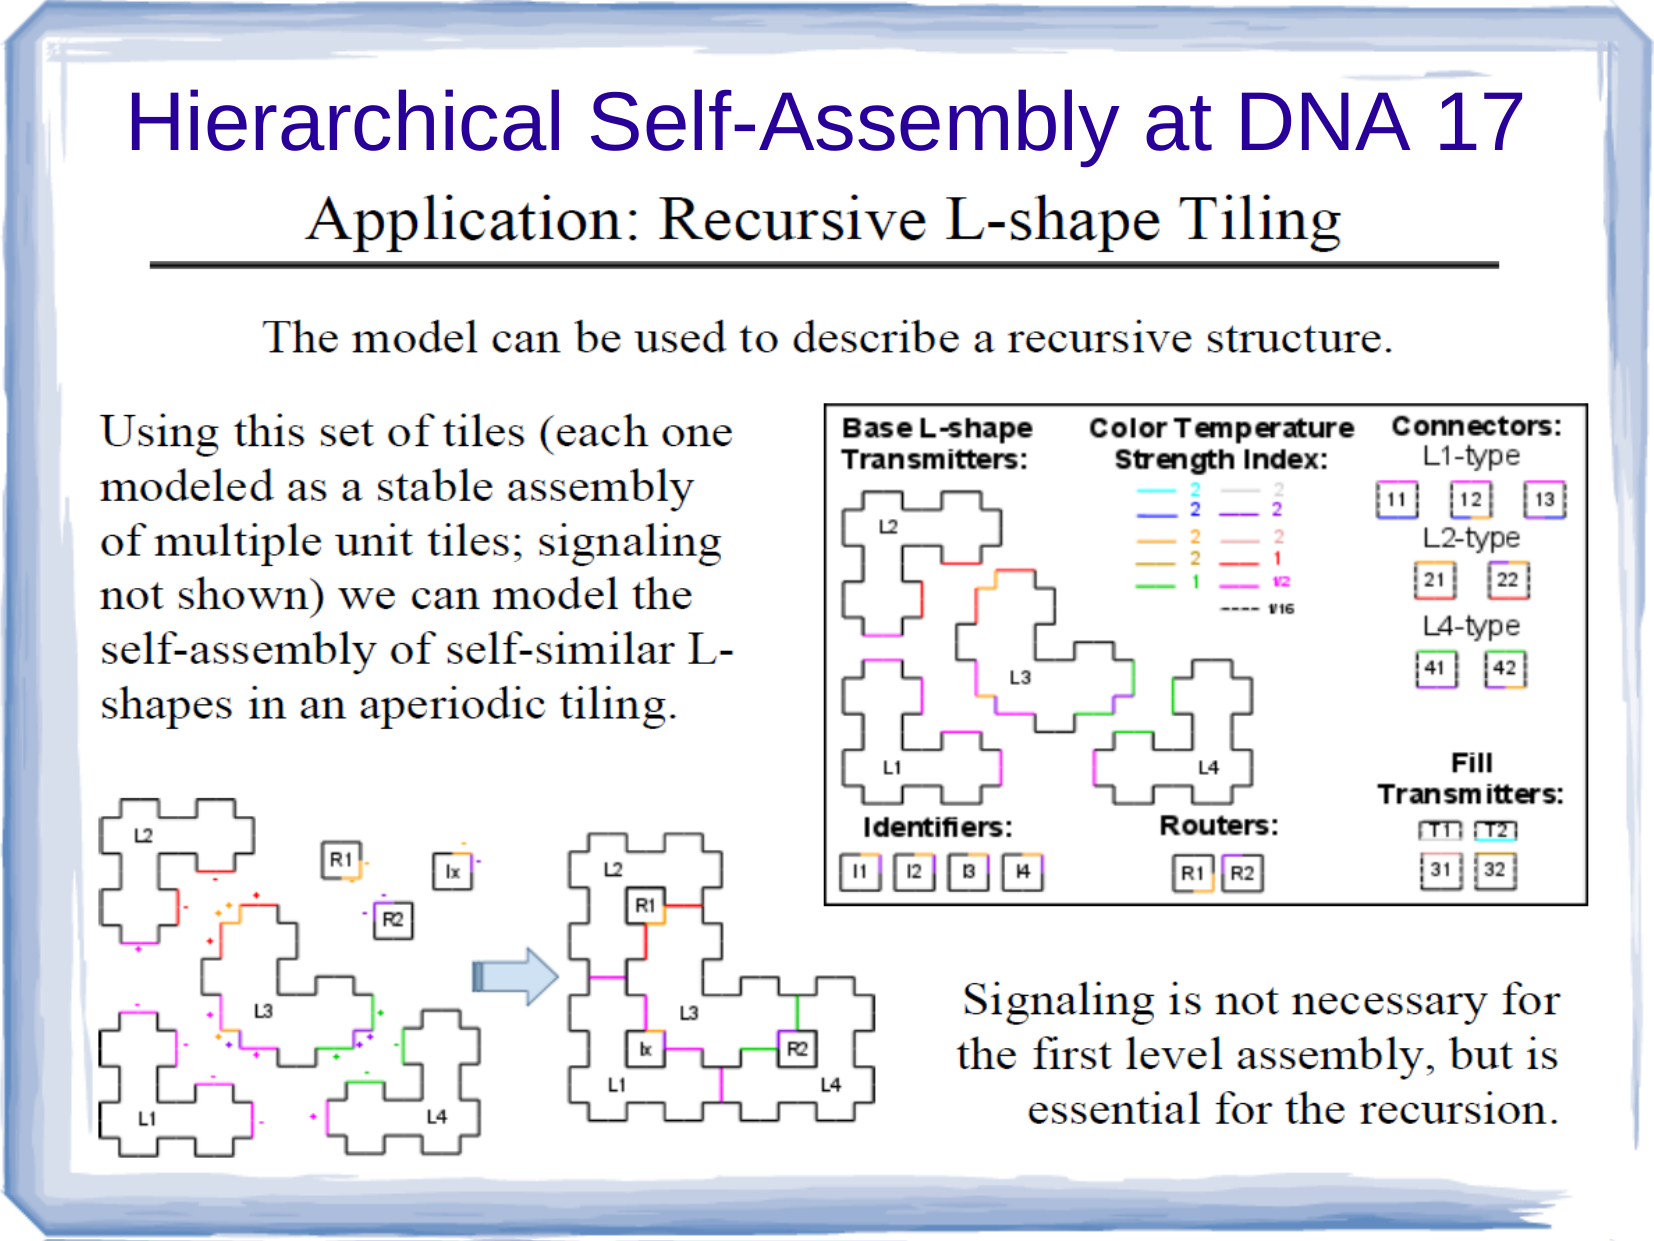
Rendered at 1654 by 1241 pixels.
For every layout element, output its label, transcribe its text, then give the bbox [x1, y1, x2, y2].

picture [0, 0, 1654, 1241]
title Hierarchical Self-Assembly at DNA 17 [82, 17, 1571, 226]
